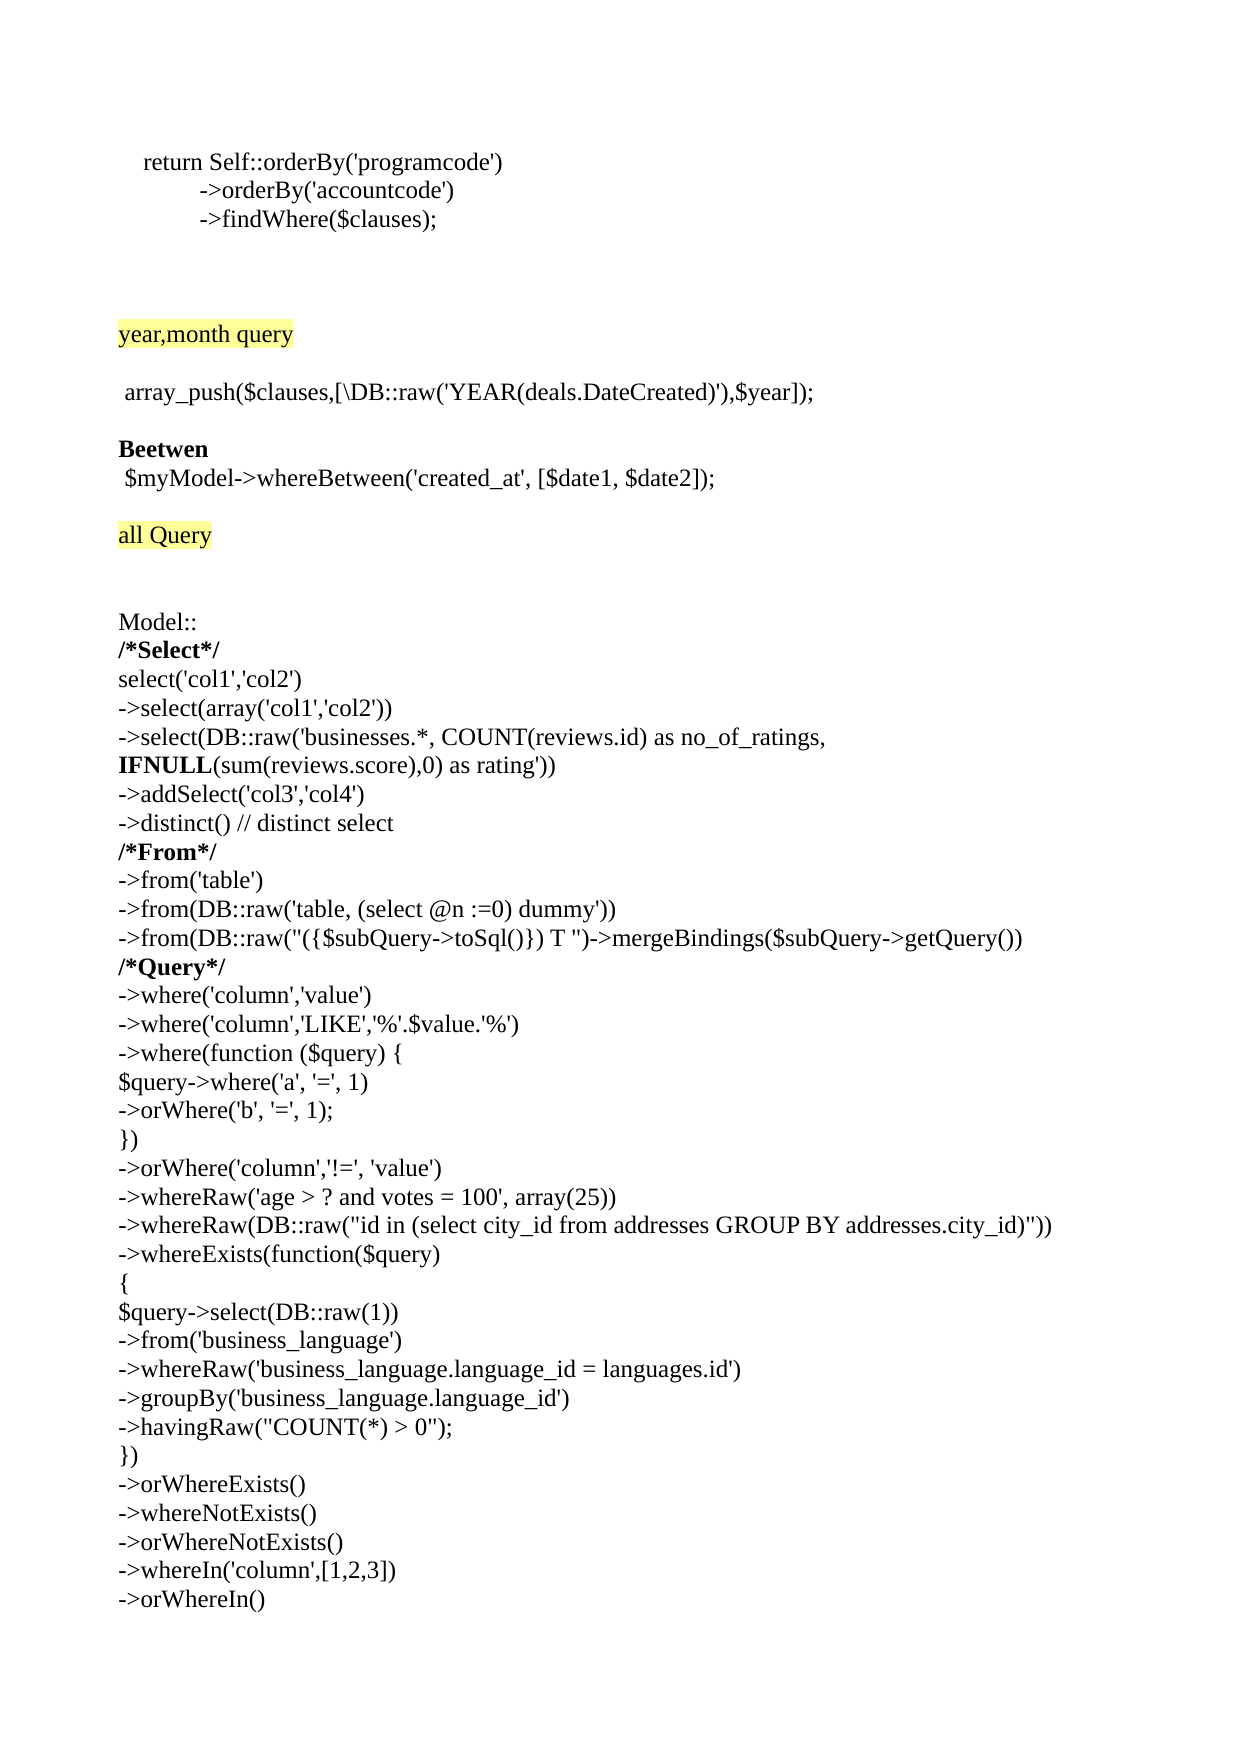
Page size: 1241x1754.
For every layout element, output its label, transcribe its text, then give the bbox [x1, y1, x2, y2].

text ->orWhere('column','!=', 'value') [118, 1153, 1122, 1182]
text { [118, 1268, 1122, 1297]
text }) [118, 1124, 1122, 1153]
text ->whereRaw('business_language.language_id = languages.id') [118, 1354, 1122, 1383]
text year,month query [118, 319, 1122, 348]
text ->where(function ($query) { [118, 1038, 1122, 1067]
text /*Query*/ [118, 952, 1122, 981]
text $query->where('a', '=', 1) [118, 1067, 1122, 1096]
text ->whereExists(function($query) [118, 1239, 1122, 1268]
text ->where('column','LIKE','%'.$value.'%') [118, 1009, 1122, 1038]
text ->distinct() // distinct select [118, 808, 1122, 837]
text ->from(DB::raw("({$subQuery->toSql()}) T ")->mergeBindings($subQuery->getQuery()) [118, 923, 1122, 952]
text ->whereRaw(DB::raw("id in (select city_id from addresses GROUP BY addresses.city_id)")) [118, 1211, 1122, 1239]
text ->whereRaw('age > ? and votes = 100', array(25)) [118, 1182, 1122, 1211]
text ->havingRaw("COUNT(*) > 0"); [118, 1412, 1122, 1441]
text ->where('column','value') [118, 981, 1122, 1009]
text select('col1','col2') [118, 664, 1122, 693]
text ->orderBy('accountcode') [118, 176, 1122, 204]
text array_push($clauses,[\DB::raw('YEAR(deals.DateCreated)'),$year]); [118, 377, 1122, 406]
text ->from('table') [118, 866, 1122, 894]
text ->whereNotExists() [118, 1498, 1122, 1527]
text $myModel->whereBetween('created_at', [$date1, $date2]); [118, 463, 1122, 492]
text all Query [118, 521, 1122, 549]
text ->orWhere('b', '=', 1); [118, 1096, 1122, 1124]
text ->from(DB::raw('table, (select @n :=0) dummy')) [118, 894, 1122, 923]
text /*Select*/ [118, 636, 1122, 664]
text ->select(DB::raw('businesses.*, COUNT(reviews.id) as no_of_ratings, IFNULL(sum(reviews.score),0) as rating')) [118, 722, 1122, 779]
text /*From*/ [118, 837, 1122, 866]
text ->addSelect('col3','col4') [118, 779, 1122, 808]
text return Self::orderBy('programcode') [118, 147, 1122, 176]
text $query->select(DB::raw(1)) [118, 1297, 1122, 1326]
text ->from('business_language') [118, 1326, 1122, 1354]
text ->whereIn('column',[1,2,3]) [118, 1556, 1122, 1584]
text ->select(array('col1','col2')) [118, 693, 1122, 722]
text ->orWhereNotExists() [118, 1527, 1122, 1556]
text ->orWhereExists() [118, 1469, 1122, 1498]
text }) [118, 1441, 1122, 1469]
text Beetwen [118, 434, 1122, 463]
text ->groupBy('business_language.language_id') [118, 1383, 1122, 1412]
text Model:: [118, 607, 1122, 636]
text ->orWhereIn() [118, 1584, 1122, 1613]
text ->findWhere($clauses); [118, 204, 1122, 233]
